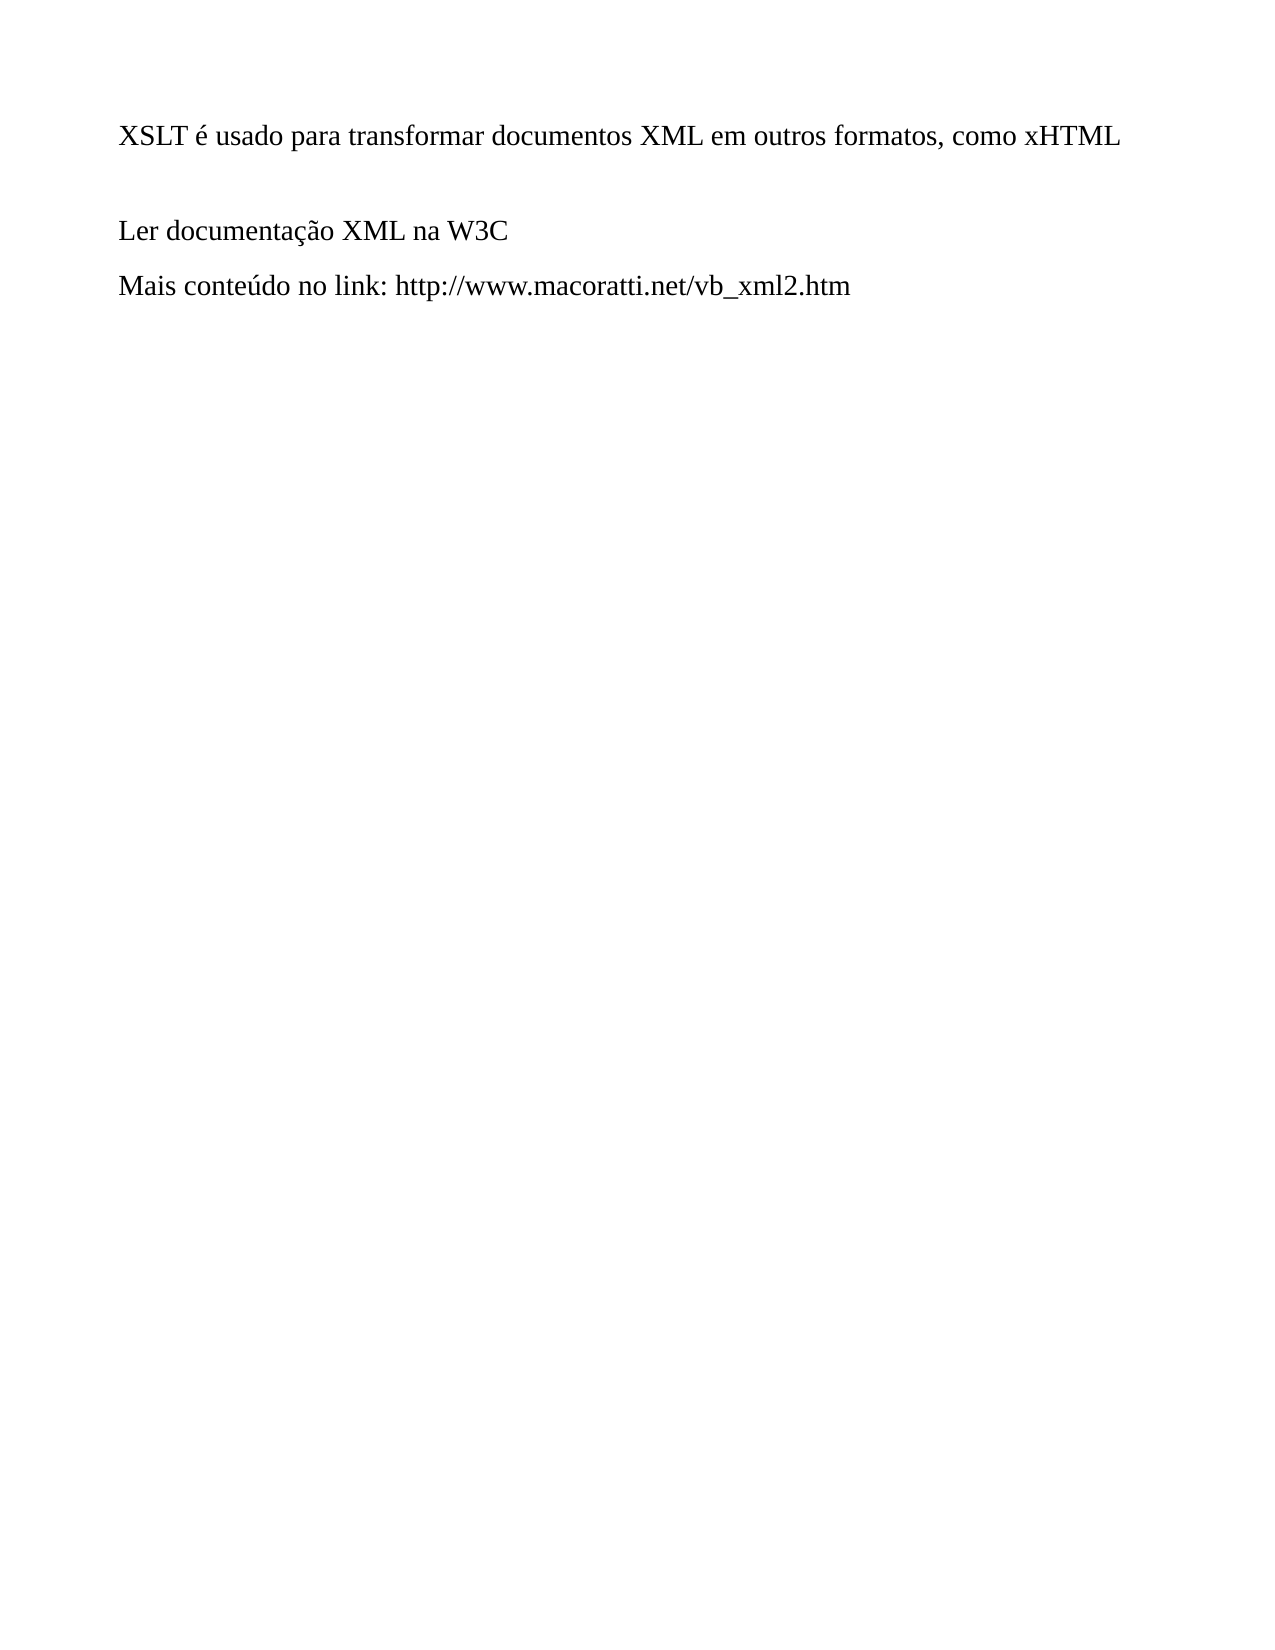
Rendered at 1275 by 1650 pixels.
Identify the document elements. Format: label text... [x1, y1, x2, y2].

text Ler documentação XML na W3C [118, 213, 1157, 247]
text Mais conteúdo no link: http://www.macoratti.net/vb_xml2.htm [118, 268, 1157, 302]
subtitle XSLT é usado para transformar documentos XML em outros formatos, como xHTML [118, 118, 1157, 152]
